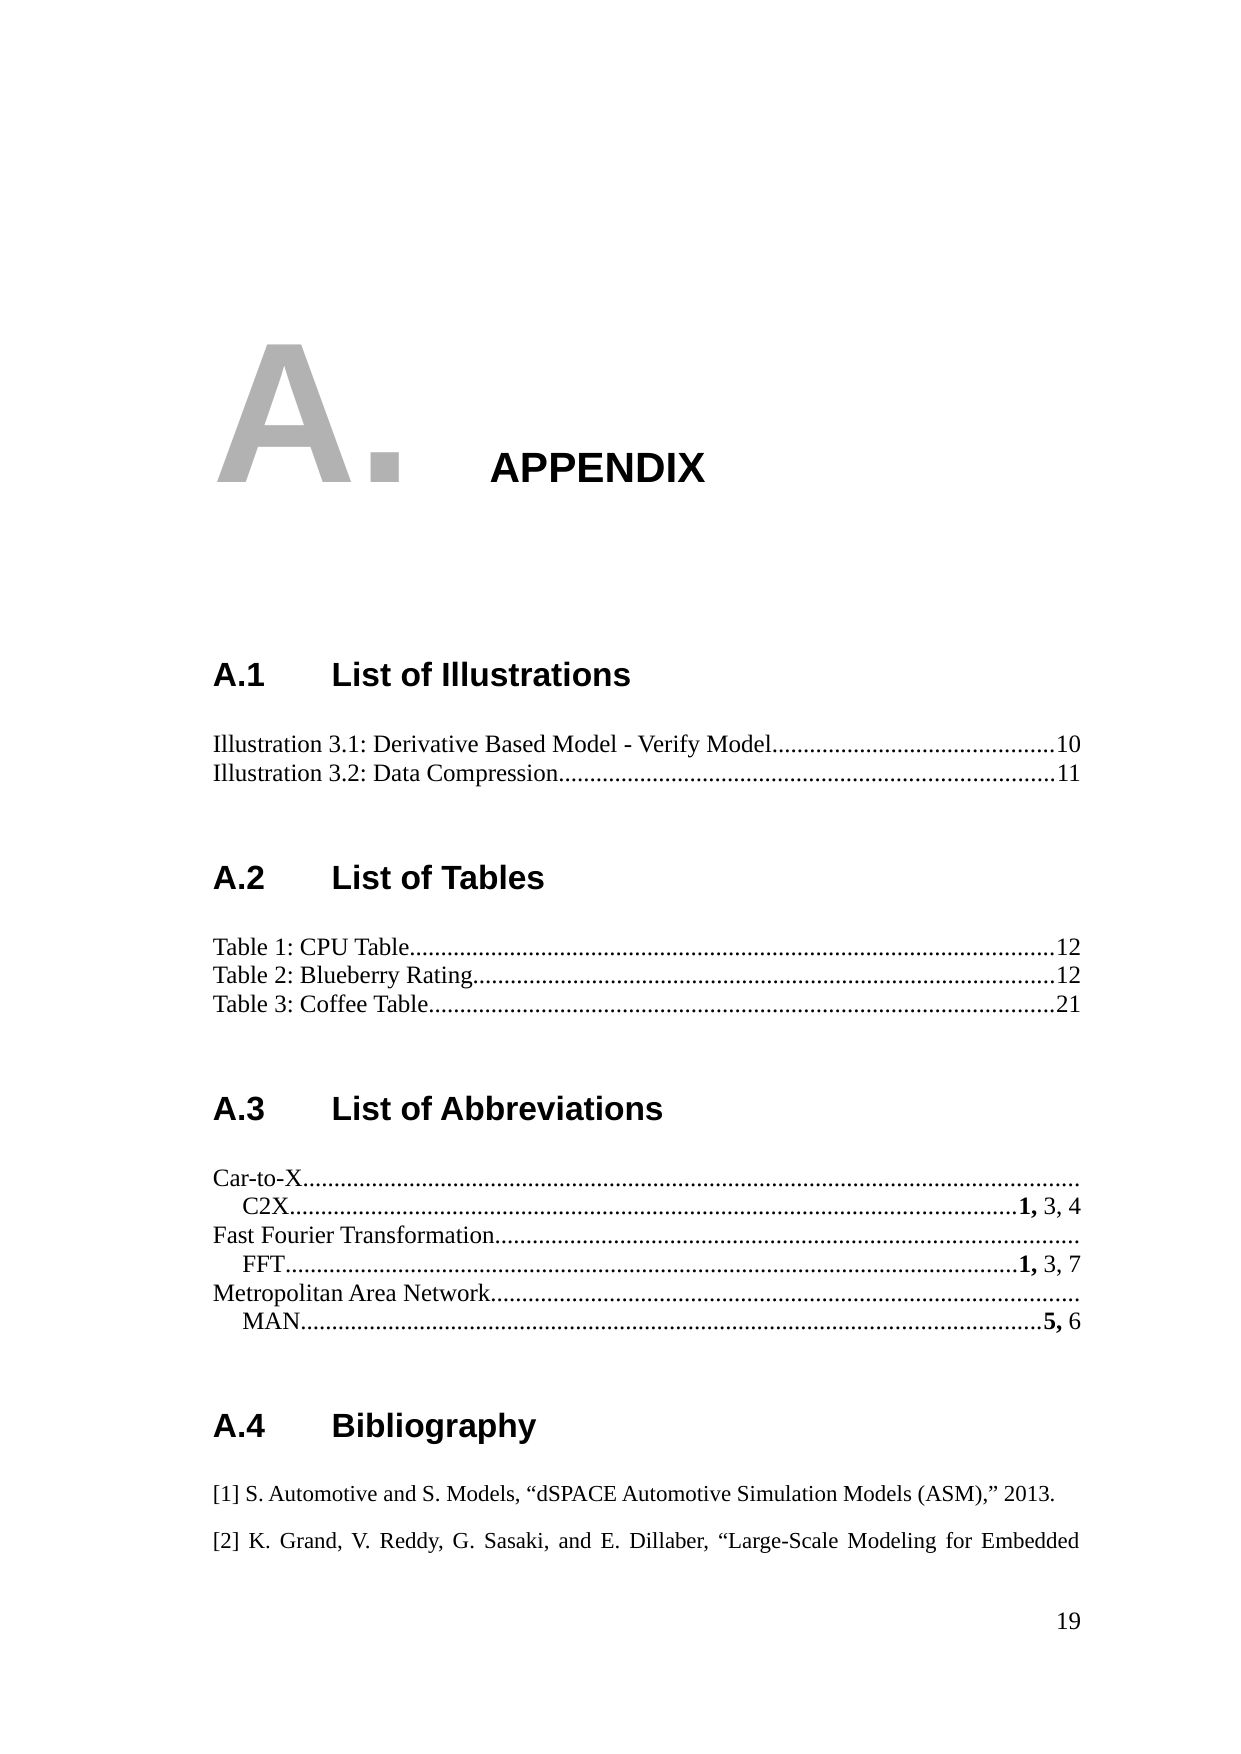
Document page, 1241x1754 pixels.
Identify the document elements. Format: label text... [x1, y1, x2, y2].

subtitle Bibliography [213, 1406, 1081, 1445]
text FFT 1, 3, 7 [242, 1249, 1081, 1278]
subtitle List of Tables [213, 857, 1081, 896]
subtitle Appendix [213, 295, 1081, 525]
text Table 2: Blueberry Rating 12 [213, 960, 1081, 989]
text Table 3: Coffee Table 21 [213, 989, 1081, 1018]
text Illustration 3.2: Data Compression 11 [213, 758, 1081, 787]
text [2] K. Grand, V. Reddy, G. Sasaki, and E. Dillaber, “Large-Scale Modeling for Embedded [213, 1528, 1081, 1554]
text MAN 5, 6 [242, 1306, 1081, 1335]
text Illustration 3.1: Derivative Based Model - Verify Model 10 [213, 729, 1081, 758]
subtitle List of Abbreviations [213, 1089, 1081, 1127]
text Fast Fourier Transformation [213, 1220, 1081, 1249]
text Table 1: CPU Table 12 [213, 932, 1081, 960]
text Metropolitan Area Network [213, 1278, 1081, 1306]
text C2X 1, 3, 4 [242, 1191, 1081, 1220]
subtitle List of Illustrations [213, 655, 1081, 694]
text [1] S. Automotive and S. Models, “dSPACE Automotive Simulation Models (ASM),” 2013. [213, 1480, 1081, 1506]
text Car-to-X [213, 1163, 1081, 1191]
